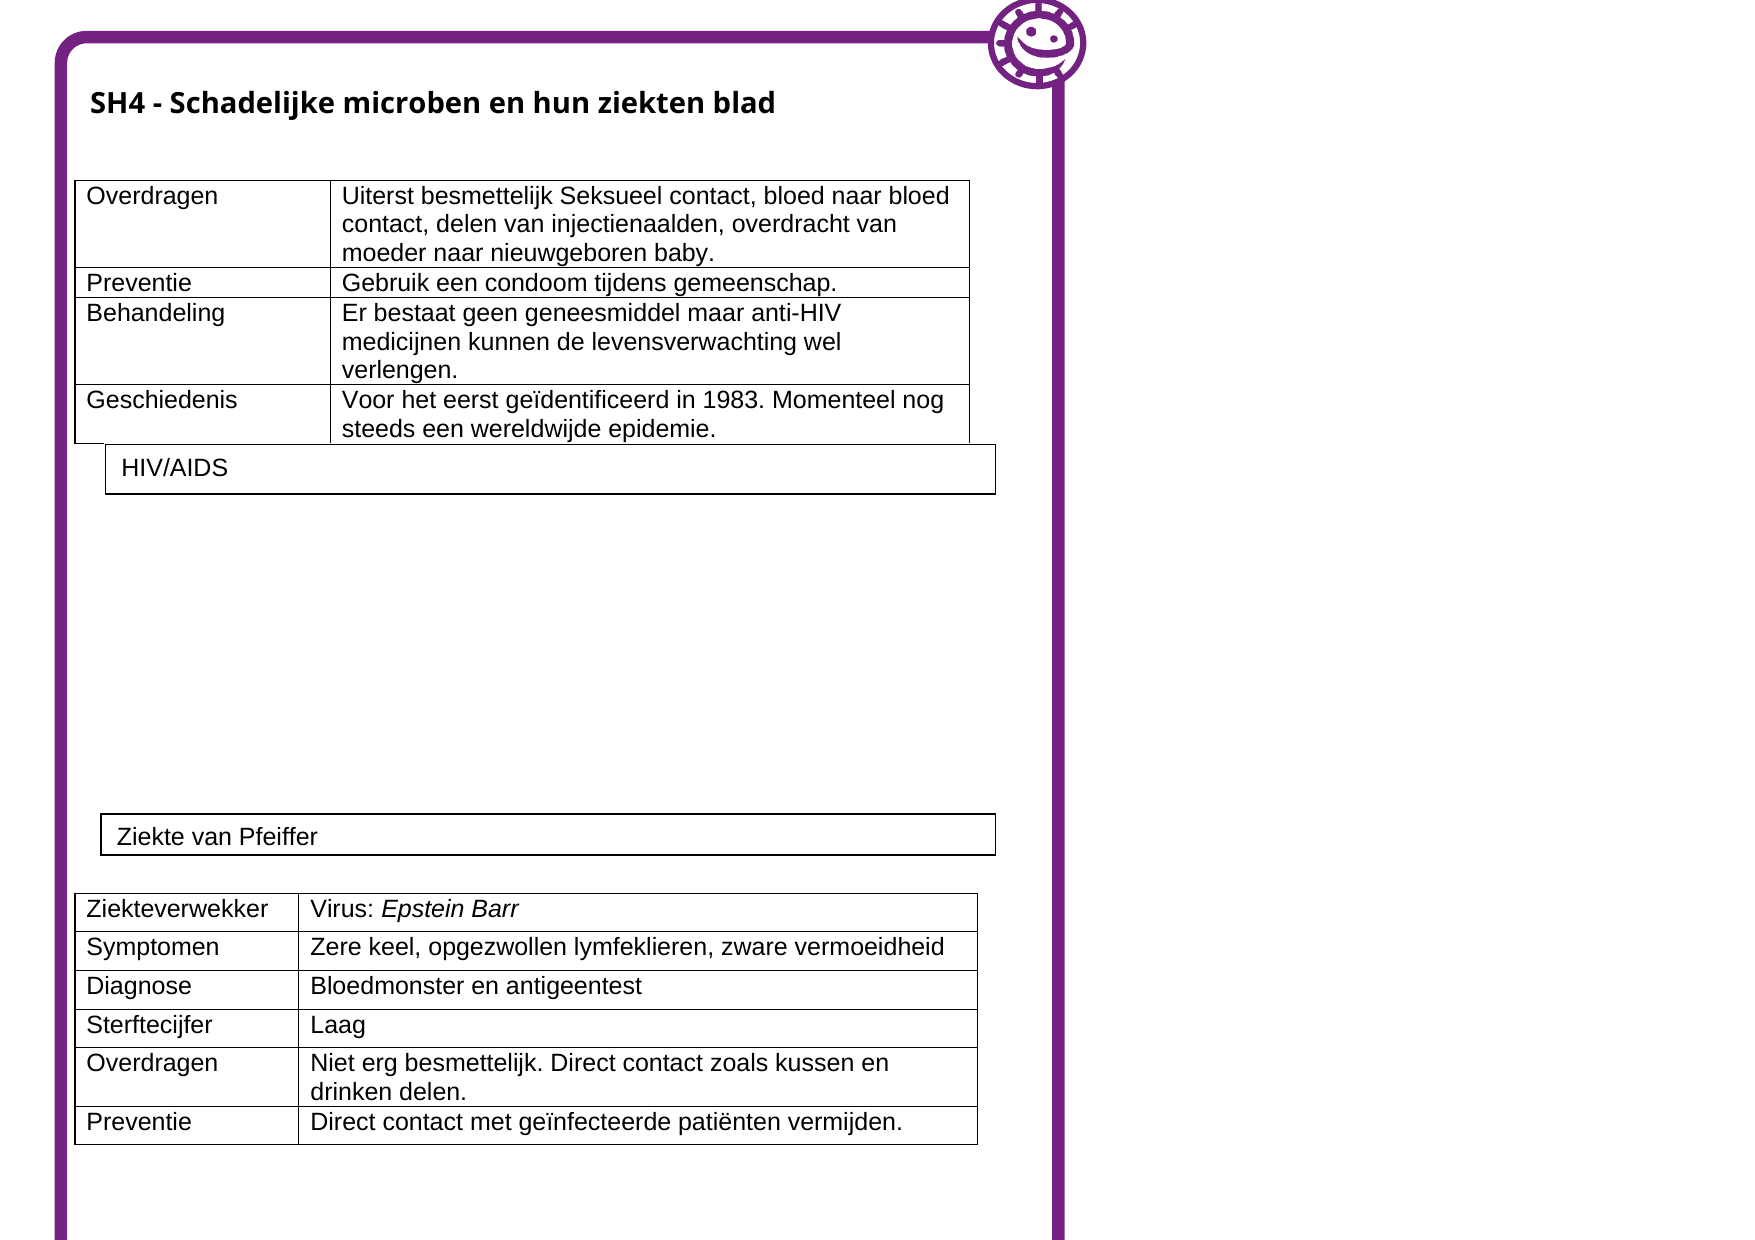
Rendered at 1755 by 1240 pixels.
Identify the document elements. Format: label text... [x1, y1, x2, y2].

table_cell Behandeling [76, 298, 330, 384]
table_cell Zere keel, opgezwollen lymfeklieren, zware vermoeidheid [299, 932, 977, 970]
table_header Overdragen [76, 181, 330, 267]
table_cell Bloedmonster en antigeentest [299, 971, 977, 1008]
table_cell Preventie [76, 268, 330, 297]
table_cell Gebruik een condoom tijdens gemeenschap. [331, 268, 969, 297]
table_cell Diagnose [76, 971, 298, 1008]
table_header Virus: Epstein Barr [299, 894, 977, 931]
table_cell Voor het eerst geïdentificeerd in 1983. Momenteel nog steeds een wereldwijde epidemie. [331, 385, 969, 442]
table_cell Direct contact met geïnfecteerde patiënten vermijden. [299, 1107, 977, 1144]
table_cell Overdragen [76, 1048, 298, 1106]
subtitle SH4 - Schadelijke microben en hun ziekten blad [90, 82, 821, 122]
table_cell Preventie [76, 1107, 298, 1144]
table_cell Geschiedenis [76, 385, 330, 442]
table_cell Er bestaat geen geneesmiddel maar anti-HIV medicijnen kunnen de levensverwachting wel verlengen. [331, 298, 969, 384]
table_cell Niet erg besmettelijk. Direct contact zoals kussen en drinken delen. [299, 1048, 977, 1106]
text HIV/AIDS [121, 453, 980, 481]
table_cell Sterftecijfer [76, 1010, 298, 1047]
table_cell Laag [299, 1010, 977, 1047]
table_header Uiterst besmettelijk Seksueel contact, bloed naar bloed contact, delen van injectienaalden, overdracht van moeder naar nieuwgeboren baby. [331, 181, 969, 267]
text Ziekte van Pfeiffer [117, 822, 980, 847]
table_cell Symptomen [76, 932, 298, 970]
table_header Ziekteverwekker [76, 894, 298, 931]
